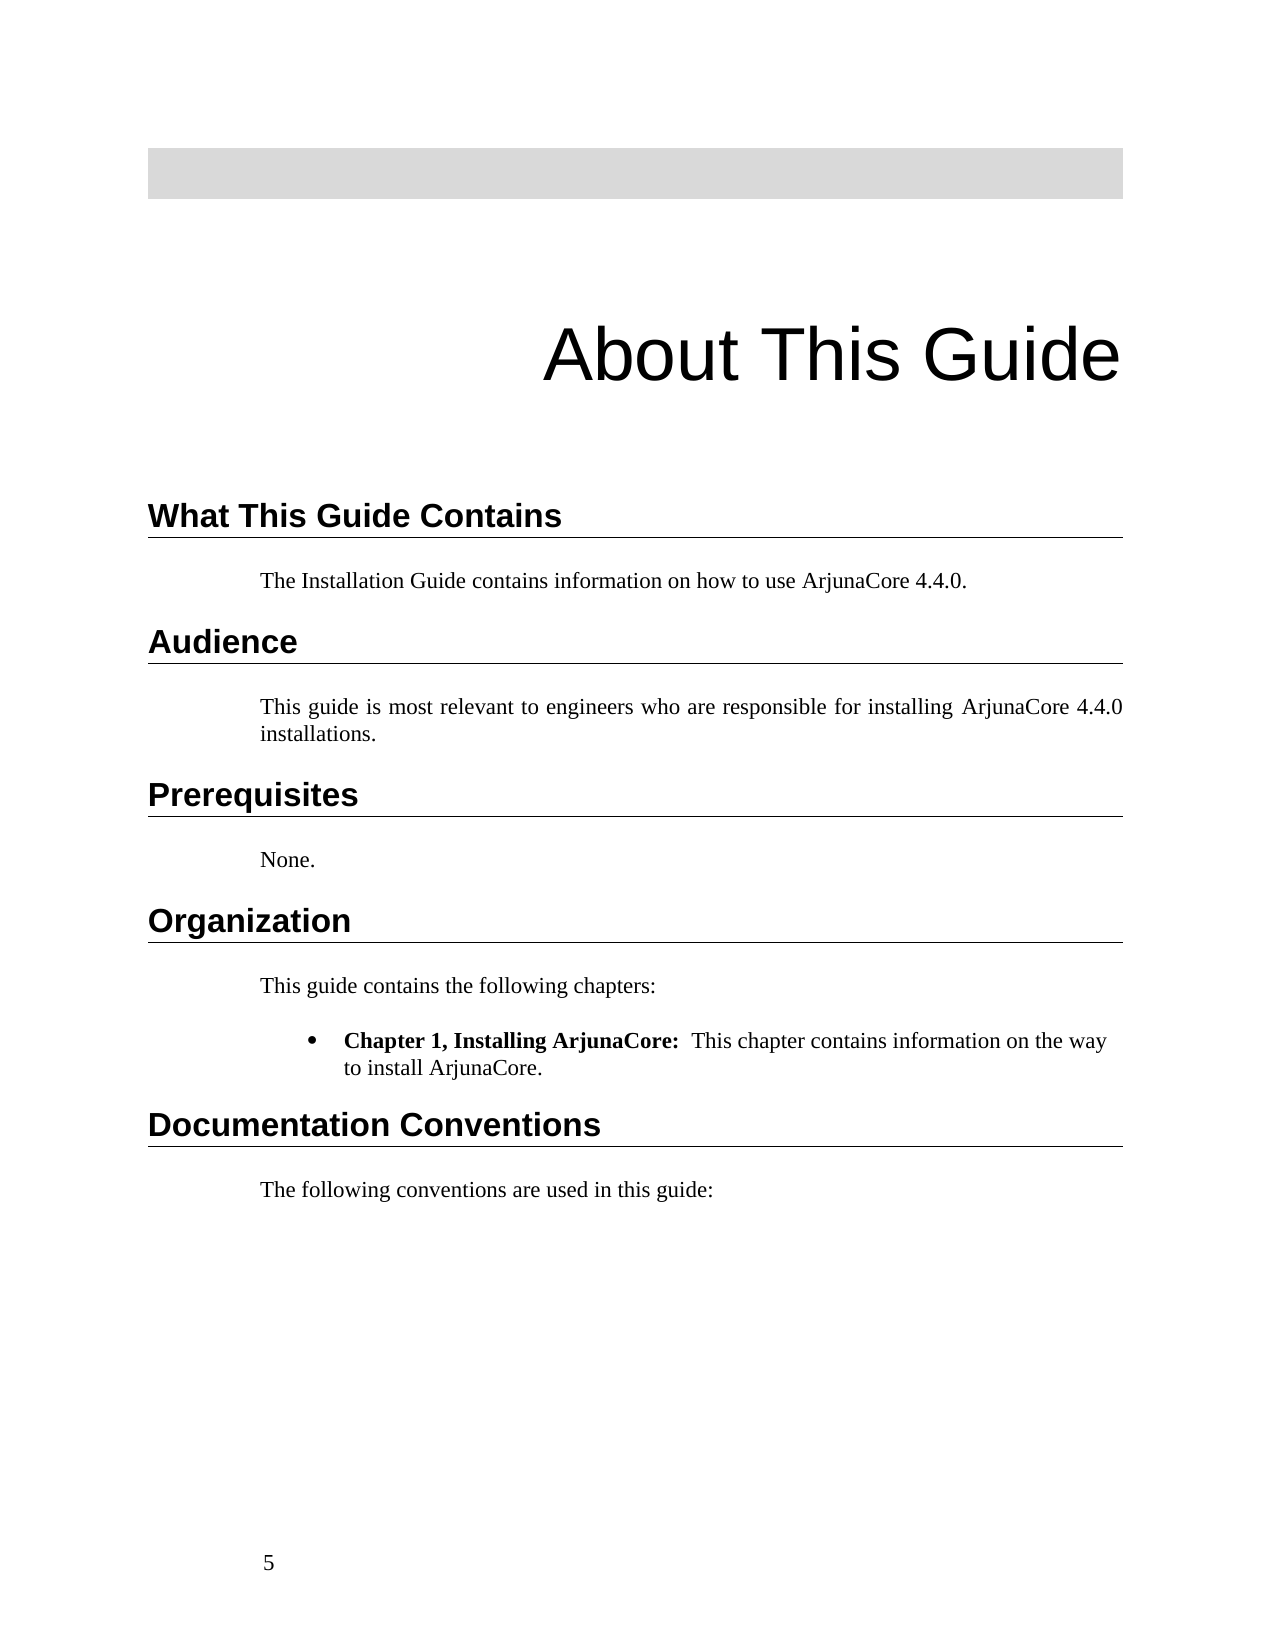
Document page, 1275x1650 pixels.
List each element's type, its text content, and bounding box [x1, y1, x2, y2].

subtitle Prerequisites [148, 775, 1123, 816]
list Chapter 1, Installing ArjunaCore: This chapter contains information on the way to install ArjunaCore. [308, 1028, 1123, 1080]
text None. [260, 846, 1123, 872]
subtitle Organization [148, 901, 1123, 942]
text This guide contains the following chapters: [260, 972, 1123, 998]
text The Installation Guide contains information on how to use ArjunaCore 4.4.0. [260, 567, 1123, 593]
text This guide is most relevant to engineers who are responsible for installing ArjunaCore 4.4.0 installations. [260, 693, 1123, 746]
text The following conventions are used in this guide: [260, 1176, 1123, 1202]
subtitle What This Guide Contains [148, 496, 1123, 537]
subtitle Documentation Conventions [148, 1105, 1123, 1146]
subtitle Audience [148, 622, 1123, 663]
title About This Guide [263, 224, 1123, 396]
